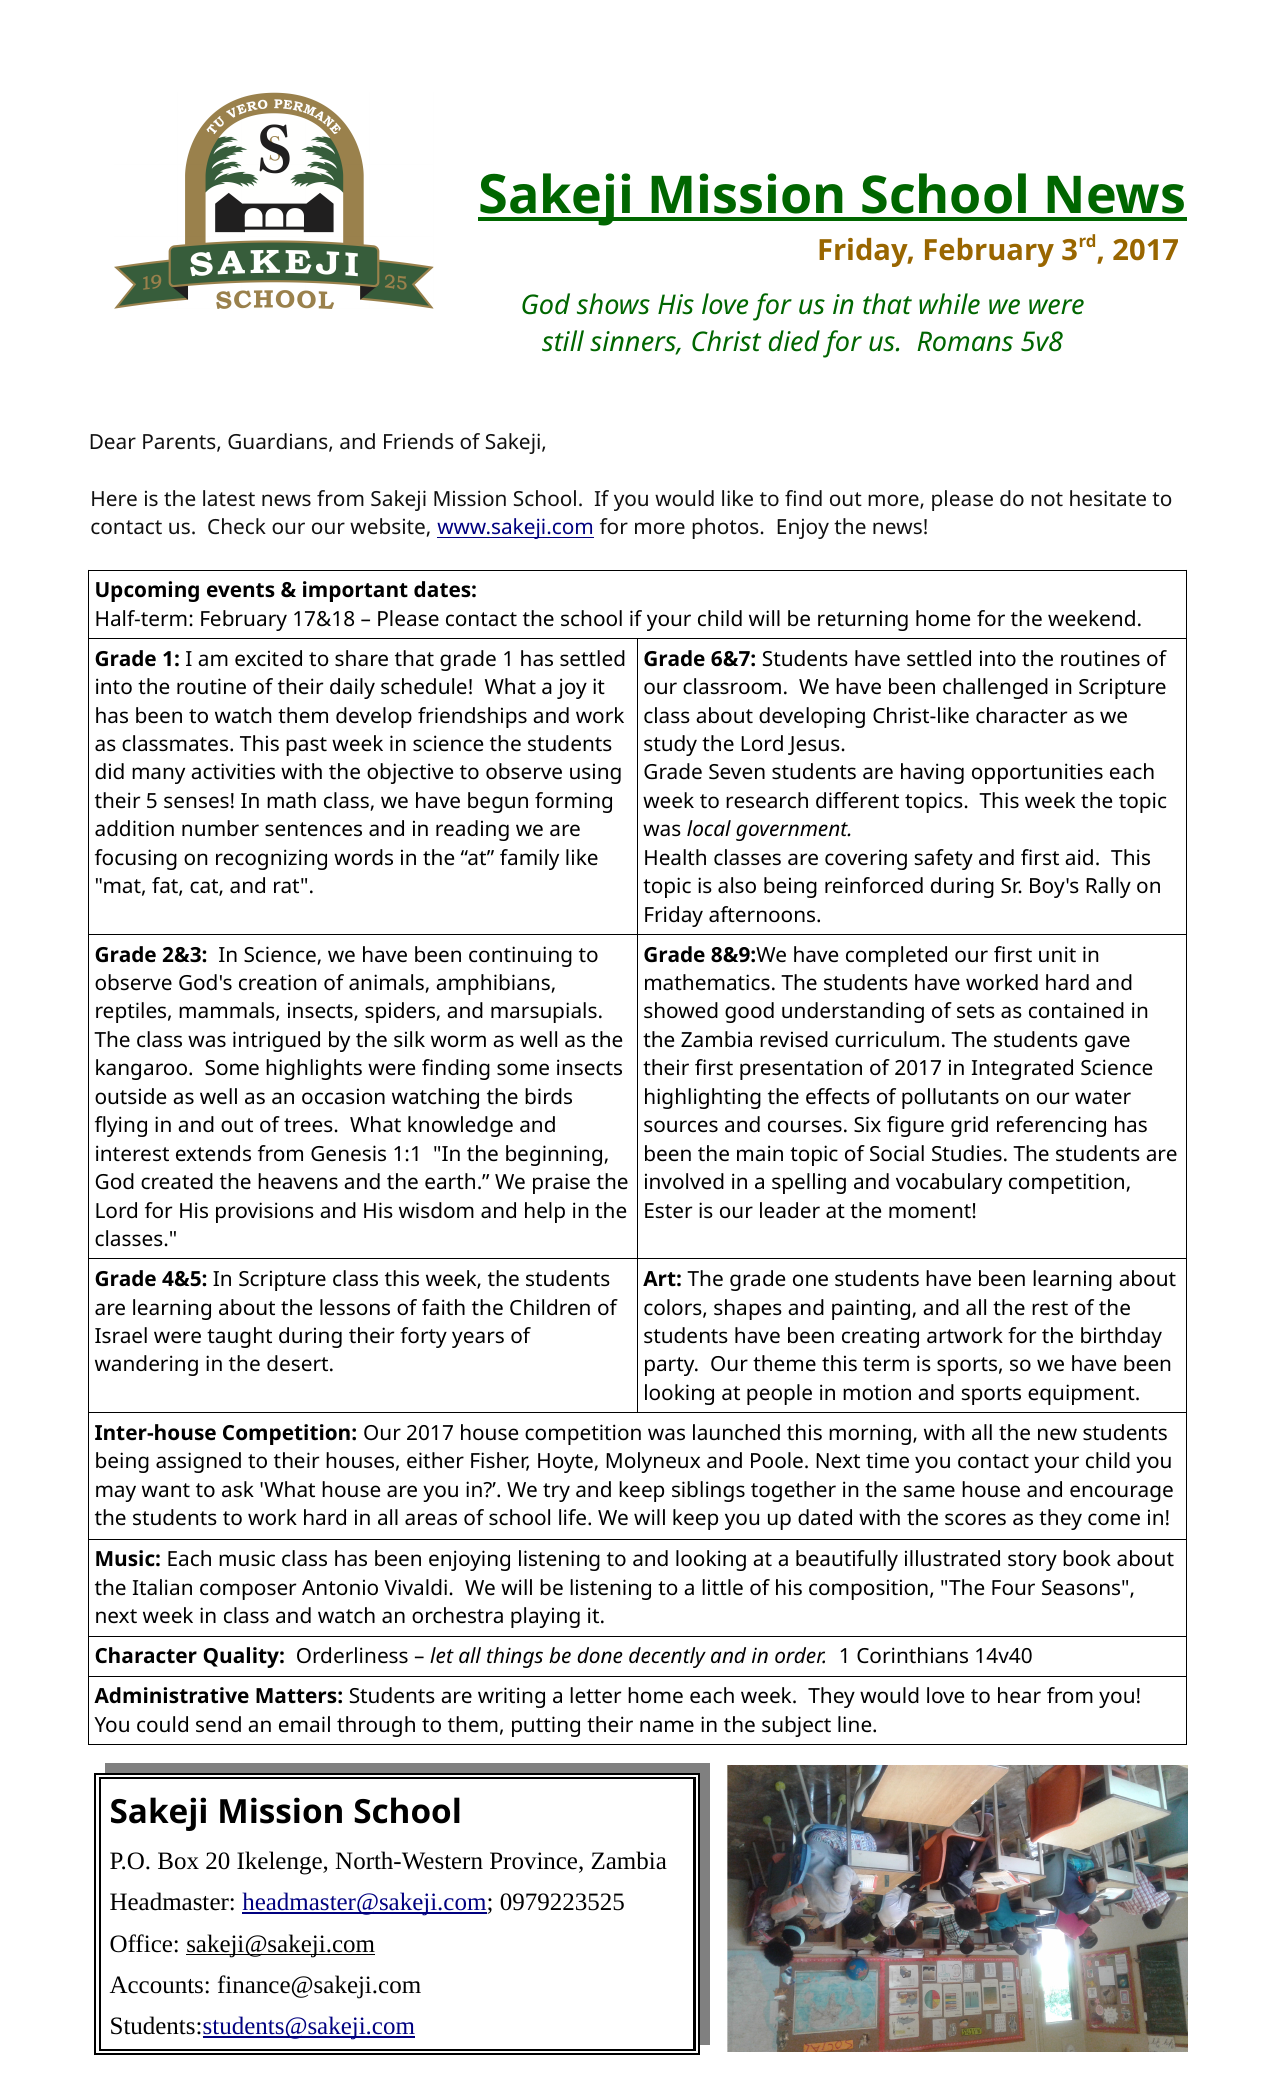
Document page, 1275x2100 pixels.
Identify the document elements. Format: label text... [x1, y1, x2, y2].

table_cell Grade 8&9:We have completed our first unit in mathematics. The students have worked hard and showed good understanding of sets as contained in the Zambia revised curriculum. The students gave their first presentation of 2017 in Integrated Science highlighting the effects of pollutants on our water sources and courses. Six figure grid referencing has been the main topic of Social Studies. The students are involved in a spelling and vocabulary competition, Ester is our leader at the moment! [638, 935, 1186, 1258]
text Sakeji Mission School [109, 1788, 684, 1834]
table_cell Grade 4&5: In Scripture class this week, the students are learning about the lessons of faith the Children of Israel were taught during their forty years of wandering in the desert. [89, 1259, 637, 1412]
table_cell Music: Each music class has been enjoying listening to and looking at a beautifully illustrated story book about the Italian composer Antonio Vivaldi. We will be listening to a little of his composition, "The Four Seasons", next week in class and watch an orchestra playing it. [89, 1540, 1186, 1636]
picture [727, 1765, 1188, 2052]
text Dear Parents, Guardians, and Friends of Sakeji, [88, 427, 1186, 456]
table_cell Grade 6&7: Students have settled into the routines of our classroom. We have been challenged in Scripture class about developing Christ-like character as we study the Lord Jesus. Grade Seven students are having opportunities each week to research different topics. This week the topic was local government. Health classes are covering safety and first aid. This topic is also being reinforced during Sr. Boy's Rally on Friday afternoons. [638, 639, 1186, 934]
text P.O. Box 20 Ikelenge, North-Western Province, Zambia [109, 1846, 684, 1875]
text Friday, February 3rd, 2017 [434, 229, 1186, 269]
table_cell Administrative Matters: Students are writing a letter home each week. They would love to hear from you! You could send an email through to them, putting their name in the subject line. [89, 1677, 1186, 1744]
table_cell Inter-house Competition: Our 2017 house competition was launched this morning, with all the new students being assigned to their houses, either Fisher, Hoyte, Molyneux and Poole. Next time you contact your child you may want to ask 'What house are you in?’. We try and keep siblings together in the same house and encourage the students to work hard in all areas of school life. We will keep you up dated with the scores as they come in! [89, 1413, 1186, 1539]
text Headmaster: headmaster@sakeji.com; 0979223525 [109, 1887, 684, 1916]
text [45, 229, 114, 269]
text Accounts: finance@sakeji.com [109, 1970, 684, 1999]
text Office: sakeji@sakeji.com [109, 1929, 684, 1957]
text Here is the latest news from Sakeji Mission School. If you would like to find out more, please do not hesitate to contact us. Check our our website, www.sakeji.com for more photos. Enjoy the news! [90, 484, 1186, 541]
text God shows His love for us in that while we were still sinners, Christ died for us. Romans 5v8 [513, 286, 1095, 359]
text Students:students@sakeji.com [109, 2011, 684, 2040]
table_cell Grade 1: I am excited to share that grade 1 has settled into the routine of their daily schedule! What a joy it has been to watch them develop friendships and work as classmates. This past week in science the students did many activities with the objective to observe using their 5 senses! In math class, we have begun forming addition number sentences and in reading we are focusing on recognizing words in the “at” family like "mat, fat, cat, and rat". [89, 639, 637, 934]
table_cell Grade 2&3: In Science, we have been continuing to observe God's creation of animals, amphibians, reptiles, mammals, insects, spiders, and marsupials. The class was intrigued by the silk worm as well as the kangaroo. Some highlights were finding some insects outside as well as an occasion watching the birds flying in and out of trees. What knowledge and interest extends from Genesis 1:1 "In the beginning, God created the heavens and the earth.” We praise the Lord for His provisions and His wisdom and help in the classes." [89, 935, 637, 1258]
table_cell Character Quality: Orderliness – let all things be done decently and in order. 1 Corinthians 14v40 [89, 1637, 1186, 1676]
text Sakeji Mission School News [434, 155, 1186, 229]
text [45, 155, 114, 229]
picture [114, 92, 434, 309]
table_cell Art: The grade one students have been learning about colors, shapes and painting, and all the rest of the students have been creating artwork for the birthday party. Our theme this term is sports, so we have been looking at people in motion and sports equipment. [638, 1259, 1186, 1412]
table_header Upcoming events & important dates: Half-term: February 17&18 – Please contact the school if your child will be returning home for the weekend. [89, 571, 1186, 638]
